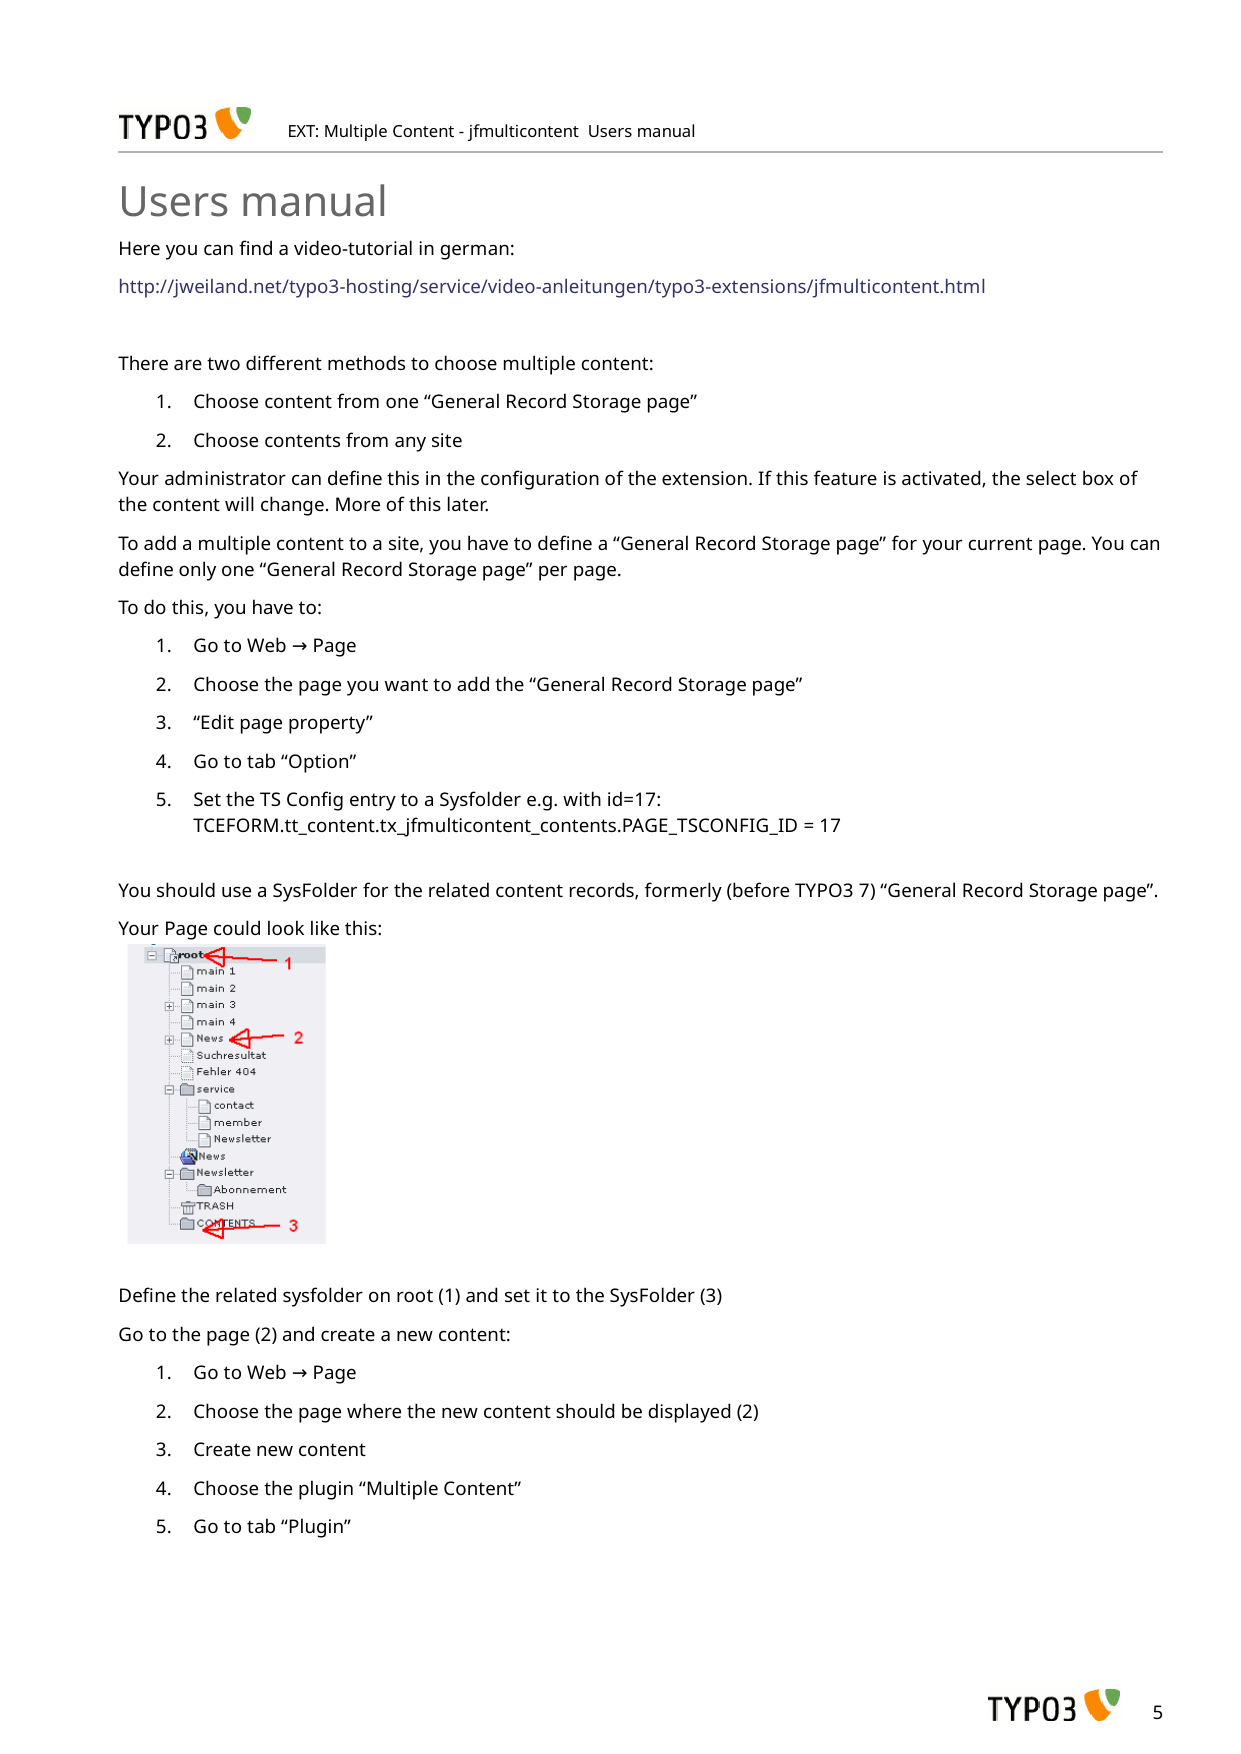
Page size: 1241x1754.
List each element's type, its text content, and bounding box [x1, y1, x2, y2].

text http://jweiland.net/typo3-hosting/service/video-anleitungen/typo3-extensions/jfmulticontent.html [118, 273, 1163, 299]
text To do this, you have to: [118, 594, 1163, 620]
picture [987, 1688, 1123, 1721]
list Create new content [156, 1436, 1163, 1462]
list Choose contents from any site [156, 427, 1163, 453]
list Go to tab “Plugin” [156, 1513, 1163, 1539]
list “Edit page property” [156, 709, 1163, 735]
list Choose the page you want to add the “General Record Storage page” [156, 671, 1163, 697]
text You should use a SysFolder for the related content records, formerly (before TYPO3 7) “General Record Storage page”. [118, 877, 1163, 903]
text Your administrator can define this in the configuration of the extension. If this feature is activated, the select box of the content will change. More of this later. [118, 465, 1163, 517]
text There are two different methods to choose multiple content: [118, 350, 1163, 376]
list Go to Web → Page [156, 1359, 1163, 1385]
picture [127, 944, 326, 1244]
list Go to Web → Page [156, 632, 1163, 658]
text Your Page could look like this: [118, 915, 1163, 941]
list Choose content from one “General Record Storage page” [156, 388, 1163, 414]
list Choose the plugin “Multiple Content” [156, 1474, 1163, 1501]
text Define the related sysfolder on root (1) and set it to the SysFolder (3) [118, 1282, 1163, 1308]
subtitle Users manual [118, 172, 1163, 228]
text Go to the page (2) and create a new content: [118, 1321, 1163, 1347]
list Set the TS Config entry to a Sysfolder e.g. with id=17: TCEFORM.tt_content.tx_jfmulticontent_contents.PAGE_TSCONFIG_ID = 17 [156, 786, 1163, 864]
list Choose the page where the new content should be displayed (2) [156, 1398, 1163, 1424]
text Here you can find a video-tutorial in german: [118, 234, 1163, 260]
picture [118, 106, 254, 139]
list Go to tab “Option” [156, 748, 1163, 774]
text To add a multiple content to a site, you have to define a “General Record Storage page” for your current page. You can define only one “General Record Storage page” per page. [118, 529, 1163, 582]
